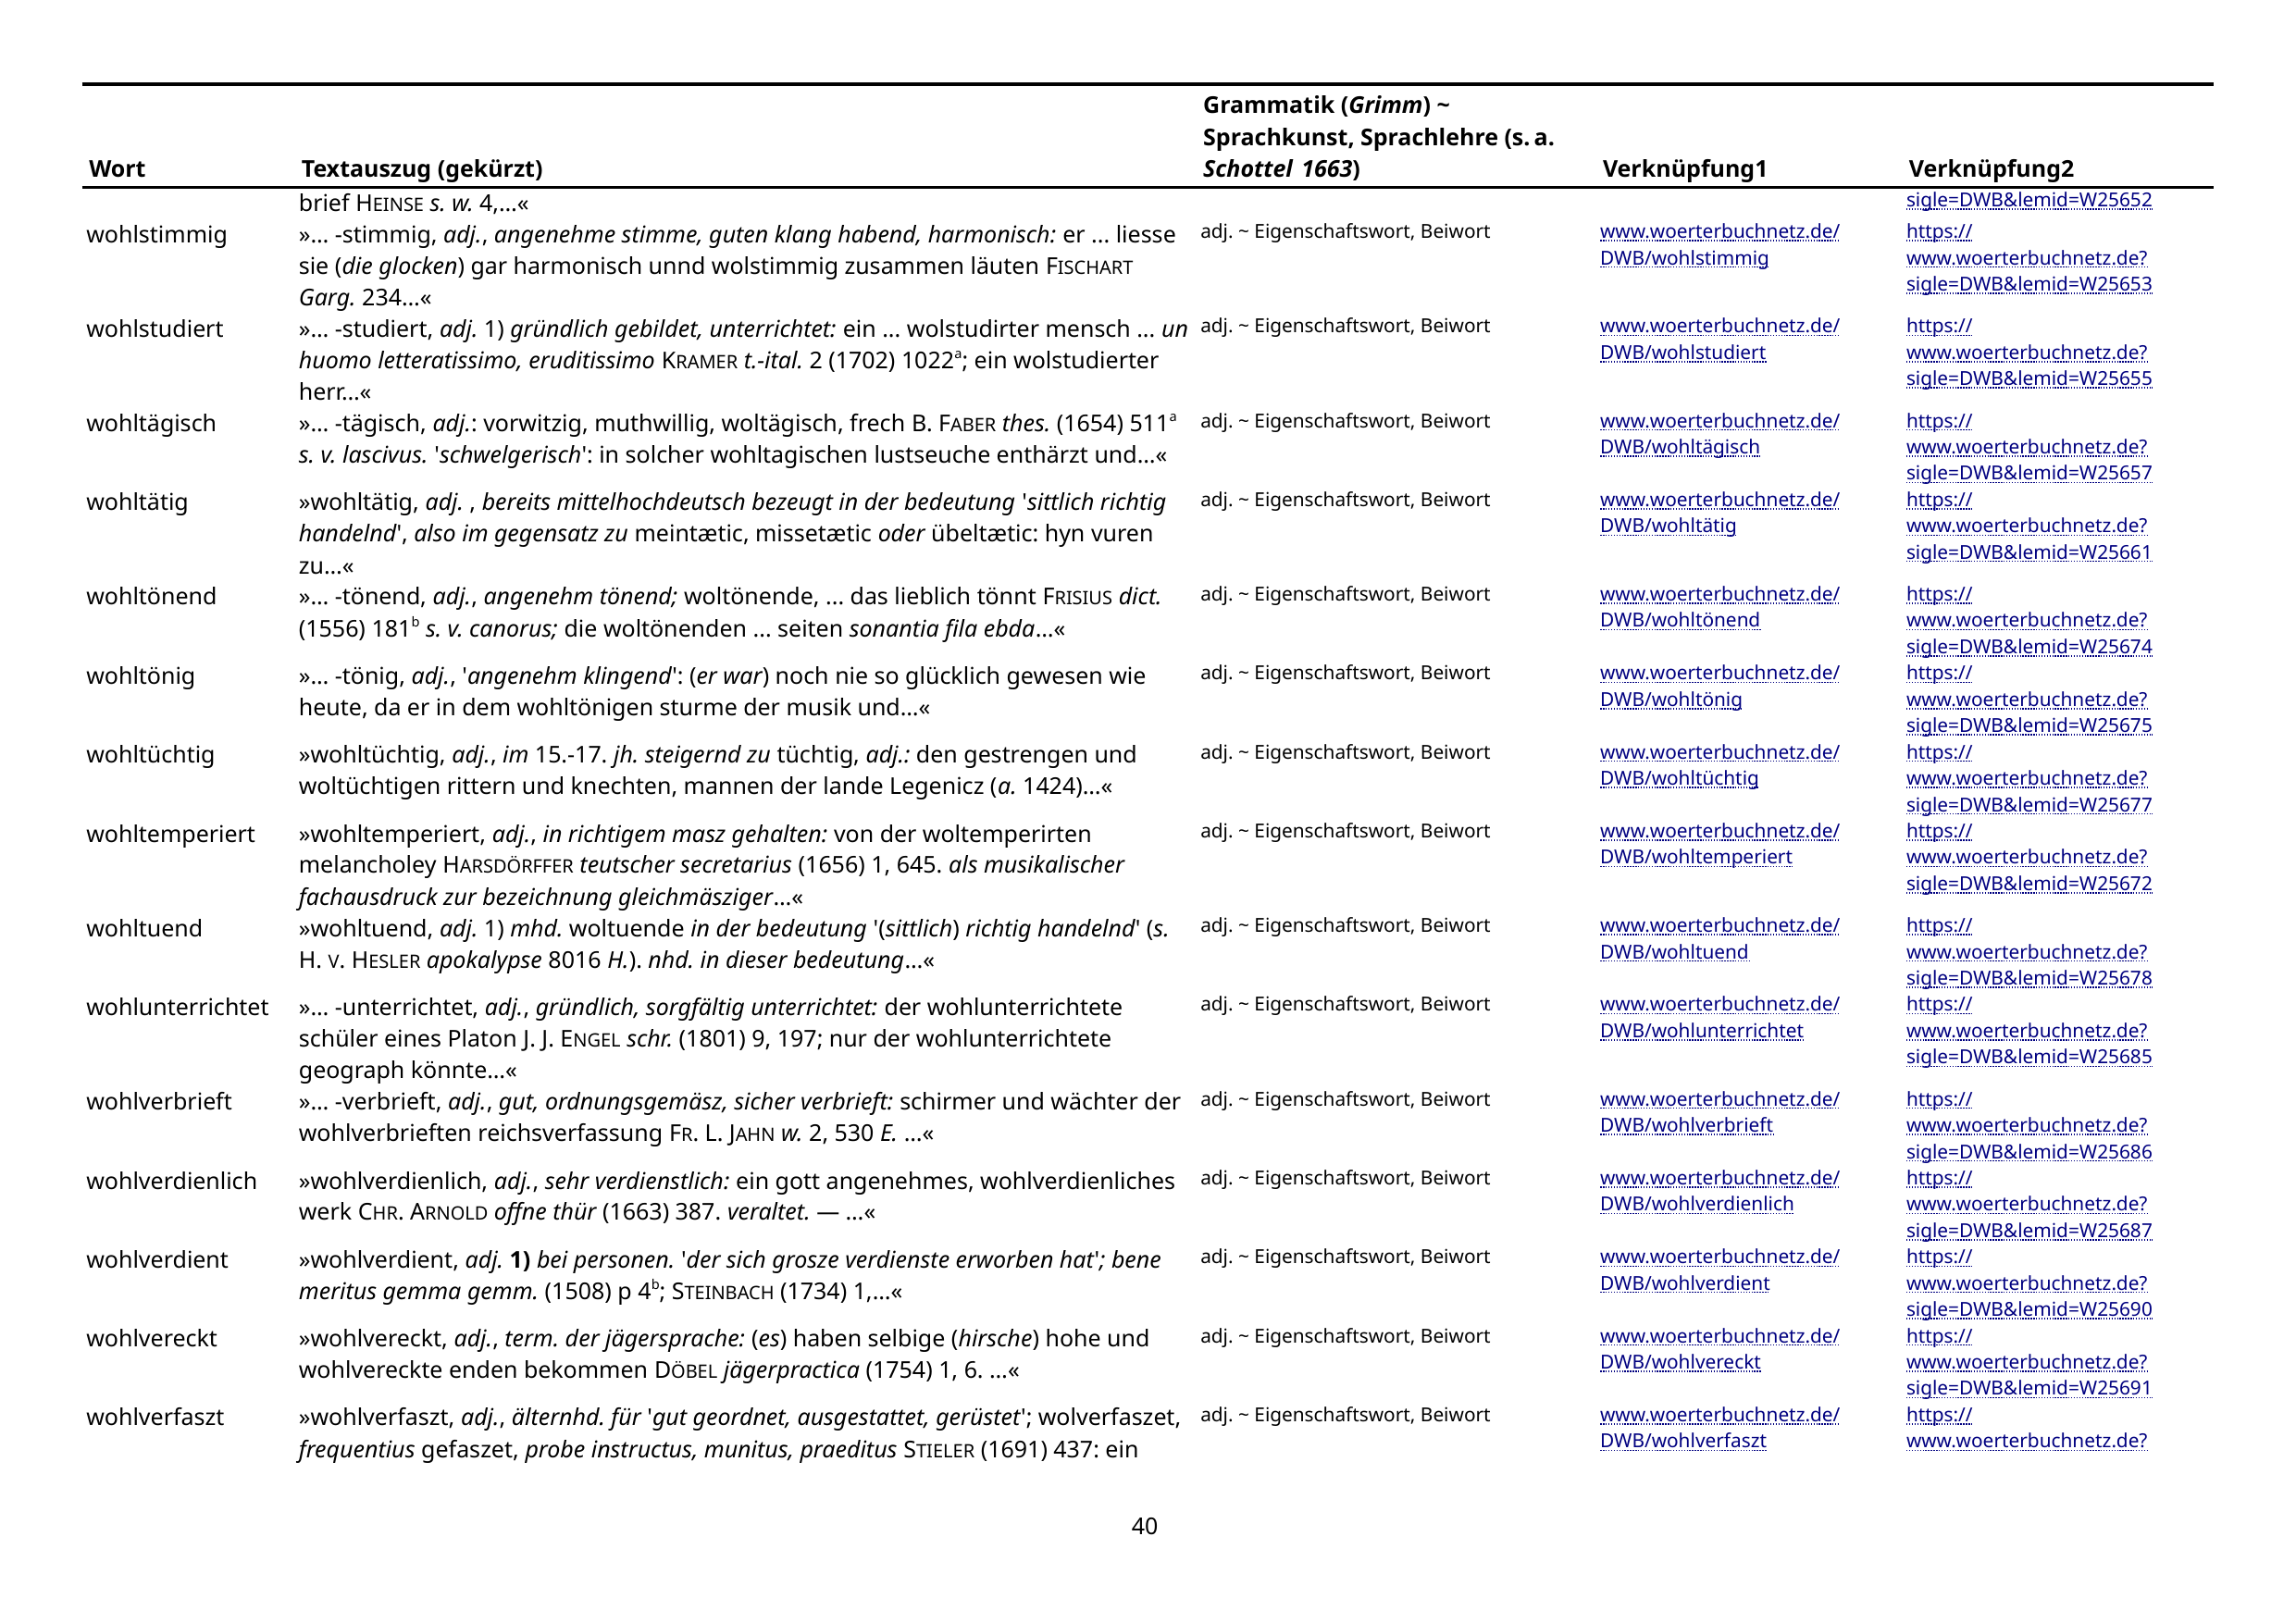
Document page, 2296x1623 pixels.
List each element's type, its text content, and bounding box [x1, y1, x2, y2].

table_cell www.woerterbuchnetz.de/DWB/wohltätig [1596, 486, 1902, 580]
table_cell www.woerterbuchnetz.de/DWB/wohlstudiert [1596, 313, 1902, 407]
table_cell wohltätig [82, 486, 294, 580]
table_header Verknüpfung1 [1596, 86, 1902, 186]
table_cell wohlunterrichtet [82, 991, 294, 1085]
table_cell brief Heinse s. w. 4,…« [294, 189, 1196, 217]
table_cell »wohltätig, adj. , bereits mittelhochdeutsch bezeugt in der bedeutung 'sittlich richtig handelnd', also im gegensatz zu meintætic, missetætic oder übeltætic: hyn vuren zu…« [294, 486, 1196, 580]
table_cell adj. ~ Eigenschaftswort, Beiwort [1197, 1164, 1595, 1243]
table_cell wohltägisch [82, 407, 294, 486]
table_cell https://www.woerterbuchnetz.de?sigle=DWB&lemid=W25677 [1902, 738, 2214, 817]
table_cell wohlverdient [82, 1244, 294, 1322]
table_cell adj. ~ Eigenschaftswort, Beiwort [1197, 911, 1595, 991]
table_cell https://www.woerterbuchnetz.de?sigle=DWB&lemid=W25661 [1902, 486, 2214, 580]
table_cell www.woerterbuchnetz.de/DWB/wohlverbrieft [1596, 1085, 1902, 1164]
table_cell »… -tönig, adj., 'angenehm klingend': (er war) noch nie so glücklich gewesen wie heute, da er in dem wohltönigen sturme der musik und…« [294, 660, 1196, 738]
table_header Textauszug (gekürzt) [294, 86, 1196, 186]
table_cell »wohltemperiert, adj., in richtigem masz gehalten: von der woltemperirten melancholey Harsdörffer teutscher secretarius (1656) 1, 645. als musikalischer fachausdruck zur bezeichnung gleichmäsziger…« [294, 817, 1196, 911]
table_cell wohltemperiert [82, 817, 294, 911]
table_cell www.woerterbuchnetz.de/DWB/wohlverdient [1596, 1244, 1902, 1322]
table_cell wohlvereckt [82, 1322, 294, 1401]
table_cell https://www.woerterbuchnetz.de?sigle=DWB&lemid=W25678 [1902, 911, 2214, 991]
table_cell wohltüchtig [82, 738, 294, 817]
table_cell https://www.woerterbuchnetz.de?sigle=DWB&lemid=W25675 [1902, 660, 2214, 738]
table_cell www.woerterbuchnetz.de/DWB/wohltemperiert [1596, 817, 1902, 911]
table_cell »wohlverfaszt, adj., älternhd. für 'gut geordnet, ausgestattet, gerüstet'; wolverfaszet, frequentius gefaszet, probe instructus, munitus, praeditus Stieler (1691) 437: ein [294, 1401, 1196, 1464]
table_cell www.woerterbuchnetz.de/DWB/wohlvereckt [1596, 1322, 1902, 1401]
table_cell adj. ~ Eigenschaftswort, Beiwort [1197, 580, 1595, 659]
table_header Grammatik (Grimm) ~ Sprachkunst, Sprachlehre (s. a. Schottel 1663) [1197, 86, 1595, 186]
table_cell wohlverdienlich [82, 1164, 294, 1243]
table_cell »wohltüchtig, adj., im 15.-17. jh. steigernd zu tüchtig, adj.: den gestrengen und woltüchtigen rittern und knechten, mannen der lande Legenicz (a. 1424)…« [294, 738, 1196, 817]
table_cell https://www.woerterbuchnetz.de?sigle=DWB&lemid=W25685 [1902, 991, 2214, 1085]
table_cell adj. ~ Eigenschaftswort, Beiwort [1197, 313, 1595, 407]
table_cell »wohlverdienlich, adj., sehr verdienstlich: ein gott angenehmes, wohlverdienliches werk Chr. Arnold offne thür (1663) 387. veraltet. — …« [294, 1164, 1196, 1243]
table_cell www.woerterbuchnetz.de/DWB/wohlstimmig [1596, 217, 1902, 312]
table_cell »… -studiert, adj. 1) gründlich gebildet, unterrichtet: ein ... wolstudirter mensch ... un huomo letteratissimo, eruditissimo Kramer t.-ital. 2 (1702) 1022a; ein wolstudierter herr…« [294, 313, 1196, 407]
table_cell adj. ~ Eigenschaftswort, Beiwort [1197, 217, 1595, 312]
table_cell www.woerterbuchnetz.de/DWB/wohltönend [1596, 580, 1902, 659]
table_cell https://www.woerterbuchnetz.de?sigle=DWB&lemid=W25653 [1902, 217, 2214, 312]
table_cell https://www.woerterbuchnetz.de? [1902, 1401, 2214, 1464]
table_cell »… -unterrichtet, adj., gründlich, sorgfältig unterrichtet: der wohlunterrichtete schüler eines Platon J. J. Engel schr. (1801) 9, 197; nur der wohlunterrichtete geograph könnte…« [294, 991, 1196, 1085]
table_cell www.woerterbuchnetz.de/DWB/wohltuend [1596, 911, 1902, 991]
table_cell wohlstudiert [82, 313, 294, 407]
table_cell https://www.woerterbuchnetz.de?sigle=DWB&lemid=W25690 [1902, 1244, 2214, 1322]
table_cell adj. ~ Eigenschaftswort, Beiwort [1197, 1085, 1595, 1164]
table_cell adj. ~ Eigenschaftswort, Beiwort [1197, 991, 1595, 1085]
table_cell adj. ~ Eigenschaftswort, Beiwort [1197, 738, 1595, 817]
table_cell [1596, 189, 1902, 217]
table_cell »wohlvereckt, adj., term. der jägersprache: (es) haben selbige (hirsche) hohe und wohlvereckte enden bekommen Döbel jägerpractica (1754) 1, 6. …« [294, 1322, 1196, 1401]
table_header Verknüpfung2 [1902, 86, 2214, 186]
table_cell www.woerterbuchnetz.de/DWB/wohltüchtig [1596, 738, 1902, 817]
table_cell https://www.woerterbuchnetz.de?sigle=DWB&lemid=W25687 [1902, 1164, 2214, 1243]
table_cell https://www.woerterbuchnetz.de?sigle=DWB&lemid=W25686 [1902, 1085, 2214, 1164]
table_cell adj. ~ Eigenschaftswort, Beiwort [1197, 407, 1595, 486]
table_cell wohlverfaszt [82, 1401, 294, 1464]
table_cell [82, 189, 294, 217]
table_cell »wohlverdient, adj. 1) bei personen. 'der sich grosze verdienste erworben hat'; bene meritus gemma gemm. (1508) p 4b; Steinbach (1734) 1,…« [294, 1244, 1196, 1322]
table_cell https://www.woerterbuchnetz.de?sigle=DWB&lemid=W25691 [1902, 1322, 2214, 1401]
table_cell wohltönig [82, 660, 294, 738]
table_cell https://www.woerterbuchnetz.de?sigle=DWB&lemid=W25674 [1902, 580, 2214, 659]
table_cell adj. ~ Eigenschaftswort, Beiwort [1197, 1322, 1595, 1401]
table_cell wohlverbrieft [82, 1085, 294, 1164]
table_cell www.woerterbuchnetz.de/DWB/wohltönig [1596, 660, 1902, 738]
table_header Wort [82, 86, 294, 186]
table_cell »… -verbrieft, adj., gut, ordnungsgemäsz, sicher verbrieft: schirmer und wächter der wohlverbrieften reichsverfassung Fr. L. Jahn w. 2, 530 E. …« [294, 1085, 1196, 1164]
table_cell adj. ~ Eigenschaftswort, Beiwort [1197, 1244, 1595, 1322]
table_cell sigle=DWB&lemid=W25652 [1902, 189, 2214, 217]
table_cell »wohltuend, adj. 1) mhd. woltuende in der bedeutung '(sittlich) richtig handelnd' (s. H. v. Hesler apokalypse 8016 H.). nhd. in dieser bedeutung…« [294, 911, 1196, 991]
table_cell adj. ~ Eigenschaftswort, Beiwort [1197, 817, 1595, 911]
table_cell https://www.woerterbuchnetz.de?sigle=DWB&lemid=W25655 [1902, 313, 2214, 407]
table_cell www.woerterbuchnetz.de/DWB/wohlverdienlich [1596, 1164, 1902, 1243]
table_cell »… -tönend, adj., angenehm tönend; woltönende, ... das lieblich tönnt Frisius dict. (1556) 181b s. v. canorus; die woltönenden ... seiten sonantia fila ebda…« [294, 580, 1196, 659]
table_cell wohltuend [82, 911, 294, 991]
table_cell adj. ~ Eigenschaftswort, Beiwort [1197, 1401, 1595, 1464]
table_cell »… -tägisch, adj.: vorwitzig, muthwillig, woltägisch, frech B. Faber thes. (1654) 511a s. v. lascivus. 'schwelgerisch': in solcher wohltagischen lustseuche enthärzt und…« [294, 407, 1196, 486]
table_cell www.woerterbuchnetz.de/DWB/wohlunterrichtet [1596, 991, 1902, 1085]
table_cell wohlstimmig [82, 217, 294, 312]
table_cell wohltönend [82, 580, 294, 659]
table_cell https://www.woerterbuchnetz.de?sigle=DWB&lemid=W25672 [1902, 817, 2214, 911]
table_cell https://www.woerterbuchnetz.de?sigle=DWB&lemid=W25657 [1902, 407, 2214, 486]
table_cell adj. ~ Eigenschaftswort, Beiwort [1197, 486, 1595, 580]
table_cell adj. ~ Eigenschaftswort, Beiwort [1197, 660, 1595, 738]
table_cell www.woerterbuchnetz.de/DWB/wohlverfaszt [1596, 1401, 1902, 1464]
table_cell www.woerterbuchnetz.de/DWB/wohltägisch [1596, 407, 1902, 486]
table_cell »… -stimmig, adj., angenehme stimme, guten klang habend, harmonisch: er ... liesse sie (die glocken) gar harmonisch unnd wolstimmig zusammen läuten Fischart Garg. 234…« [294, 217, 1196, 312]
table_cell [1197, 189, 1595, 217]
